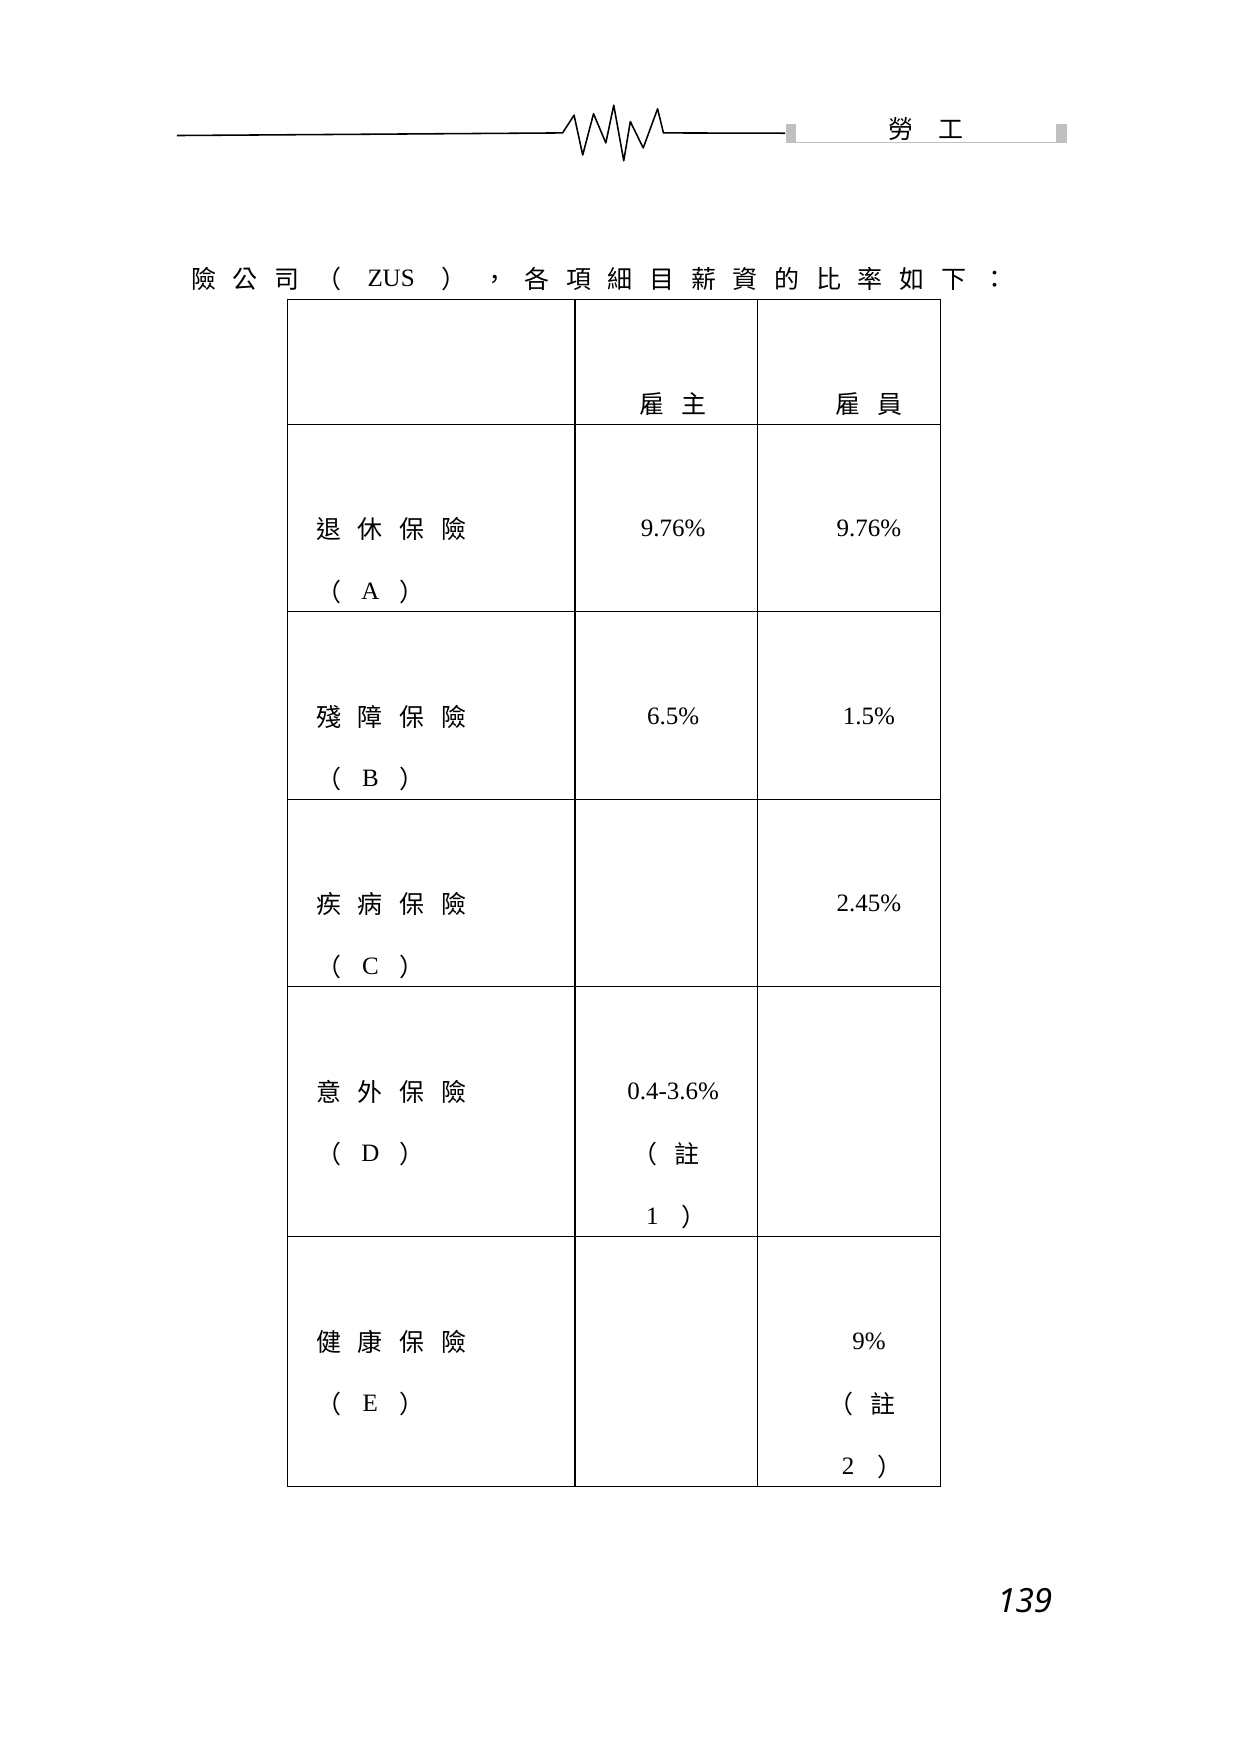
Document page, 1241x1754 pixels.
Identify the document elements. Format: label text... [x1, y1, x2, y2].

table_cell 1.5% [758, 612, 940, 799]
table_header 雇主 [576, 300, 757, 424]
table_cell 疾病保險（C） [288, 800, 574, 986]
table_cell 殘障保險（B） [288, 612, 574, 799]
table_cell [576, 1237, 757, 1486]
table_cell 2.45% [758, 800, 940, 986]
table_header 雇員 [758, 300, 940, 424]
table_cell [576, 800, 757, 986]
table_cell 9.76% [758, 425, 940, 611]
table_cell 退休保險（A） [288, 425, 574, 611]
table_header [288, 300, 574, 424]
table_cell [758, 987, 940, 1236]
table_cell 6.5% [576, 612, 757, 799]
table_cell 健康保險（E） [288, 1237, 574, 1486]
table_cell 0.4-3.6% （註1） [576, 987, 757, 1236]
table_cell 意外保險（D） [288, 987, 574, 1236]
table_cell 9.76% [576, 425, 757, 611]
text 險公司（ZUS），各項細目薪資的比率如下： [183, 236, 1058, 299]
table_cell 9% （註2） [758, 1237, 940, 1486]
